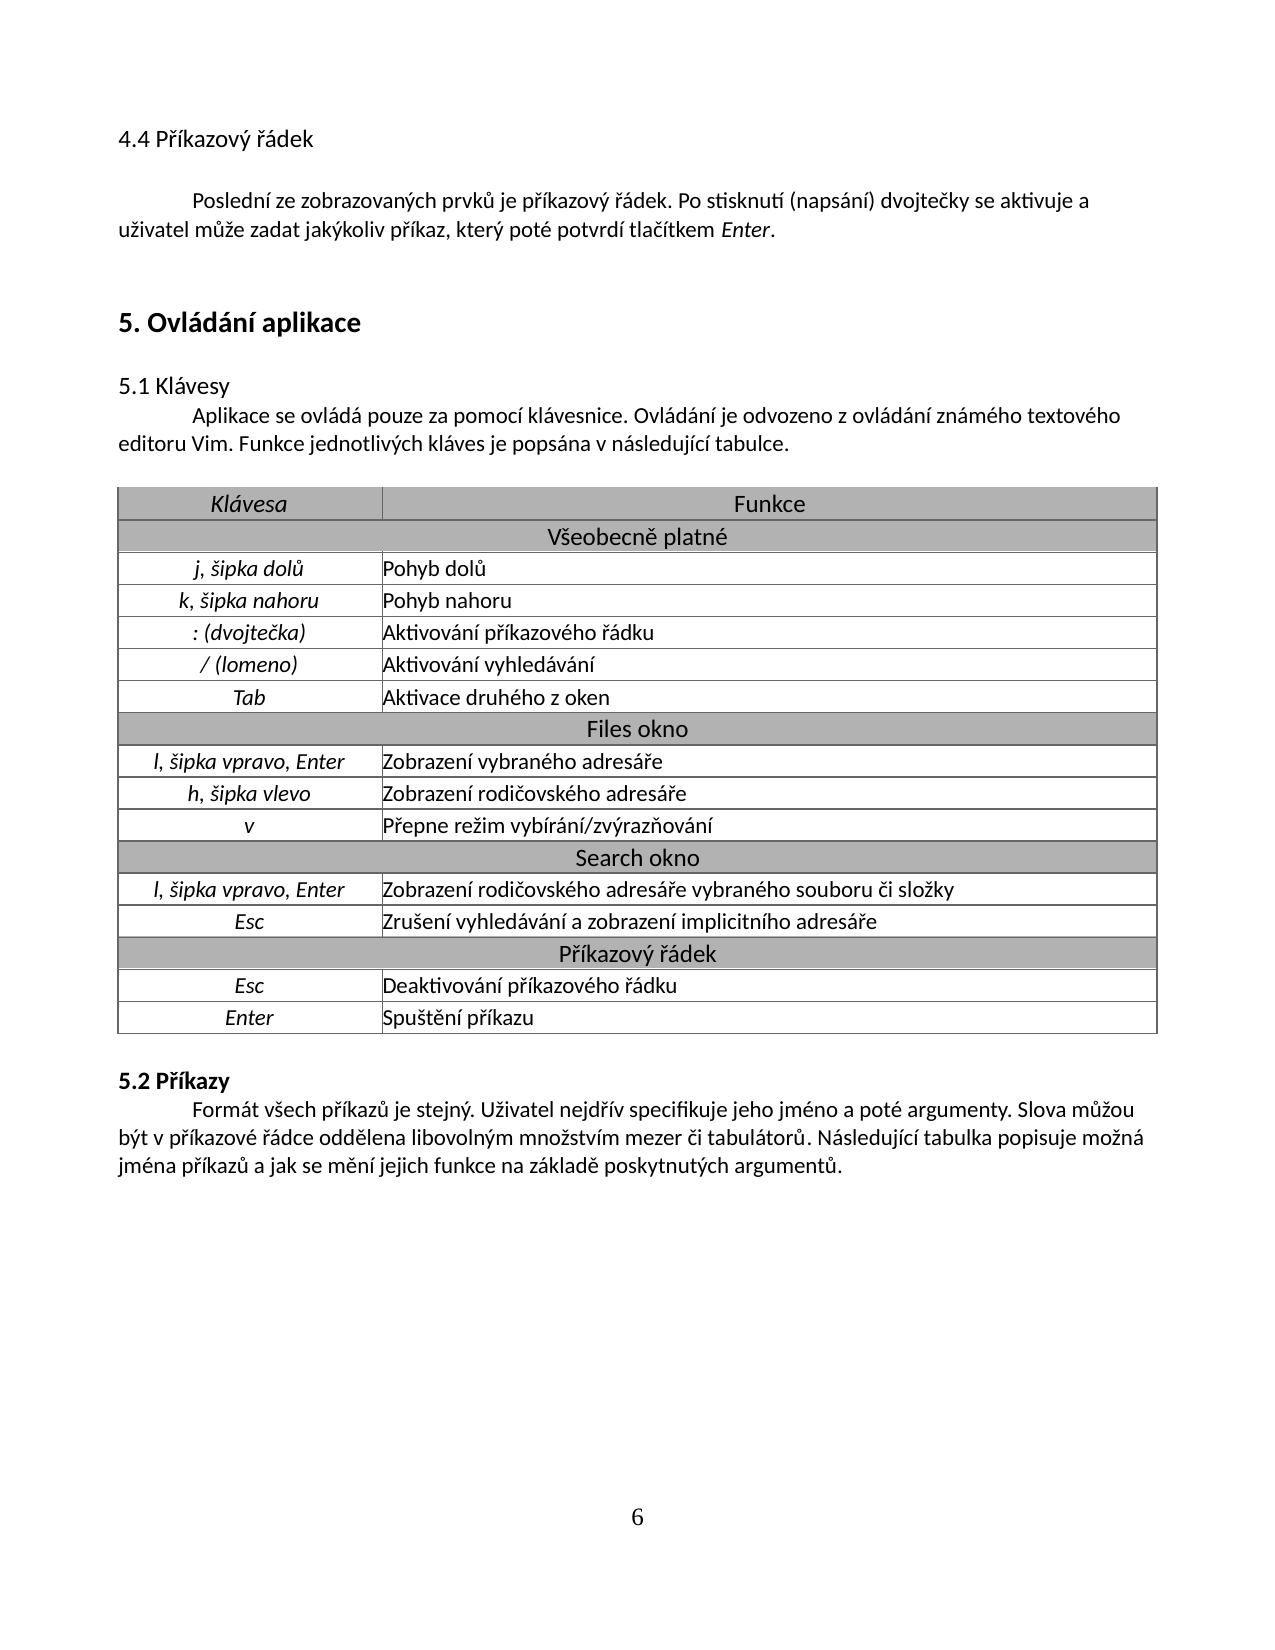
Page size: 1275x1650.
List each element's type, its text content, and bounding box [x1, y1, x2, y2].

table_cell Esc [119, 970, 382, 1001]
table_cell Aktivování vyhledávání [383, 649, 1156, 680]
table_cell l, šipka vpravo, Enter [119, 874, 382, 904]
table_cell v [119, 810, 382, 840]
text 5.2 Příkazy [118, 1065, 1157, 1095]
table_cell Aktivace druhého z oken [383, 681, 1156, 712]
table_cell Search okno [119, 842, 1156, 872]
table_cell Pohyb nahoru [383, 585, 1156, 616]
table_cell Deaktivování příkazového řádku [383, 970, 1156, 1001]
table_cell l, šipka vpravo, Enter [119, 746, 382, 776]
table_cell Zobrazení rodičovského adresáře vybraného souboru či složky [383, 874, 1156, 904]
table_cell h, šipka vlevo [119, 778, 382, 808]
table_cell k, šipka nahoru [119, 585, 382, 616]
table_header Funkce [383, 487, 1156, 519]
table_cell Spuštění příkazu [383, 1002, 1156, 1033]
text 5.1 Klávesy [118, 370, 1157, 401]
table_cell Zobrazení rodičovského adresáře [383, 778, 1156, 808]
table_cell Zrušení vyhledávání a zobrazení implicitního adresáře [383, 906, 1156, 936]
table_cell Tab [119, 681, 382, 712]
table_header Klávesa [119, 487, 382, 519]
table_cell Files okno [119, 713, 1156, 744]
table_cell Pohyb dolů [383, 553, 1156, 583]
text 5. Ovládání aplikace [118, 304, 1157, 340]
table_cell Enter [119, 1002, 382, 1033]
table_cell : (dvojtečka) [119, 617, 382, 648]
table_cell Zobrazení vybraného adresáře [383, 746, 1156, 776]
text Formát všech příkazů je stejný. Uživatel nejdřív specifikuje jeho jméno a poté argumenty. Slova můžou být v příkazové řádce oddělena libovolným množstvím mezer či tabulátorů. Následující tabulka popisuje možná jména příkazů a jak se mění jejich funkce na základě poskytnutých argumentů. [118, 1095, 1157, 1179]
table_cell Přepne režim vybírání/zvýrazňování [383, 810, 1156, 840]
table_cell Aktivování příkazového řádku [383, 617, 1156, 648]
table_cell Esc [119, 906, 382, 936]
text Aplikace se ovládá pouze za pomocí klávesnice. Ovládání je odvozeno z ovládání známého textového editoru Vim. Funkce jednotlivých kláves je popsána v následující tabulce. [118, 401, 1157, 457]
text Poslední ze zobrazovaných prvků je příkazový řádek. Po stisknutí (napsání) dvojtečky se aktivuje a uživatel může zadat jakýkoliv příkaz, který poté potvrdí tlačítkem Enter. [118, 184, 1157, 243]
table_cell j, šipka dolů [119, 553, 382, 583]
text 4.4 Příkazový řádek [118, 123, 1157, 154]
table_cell / (lomeno) [119, 649, 382, 680]
table_cell Příkazový řádek [119, 938, 1156, 968]
